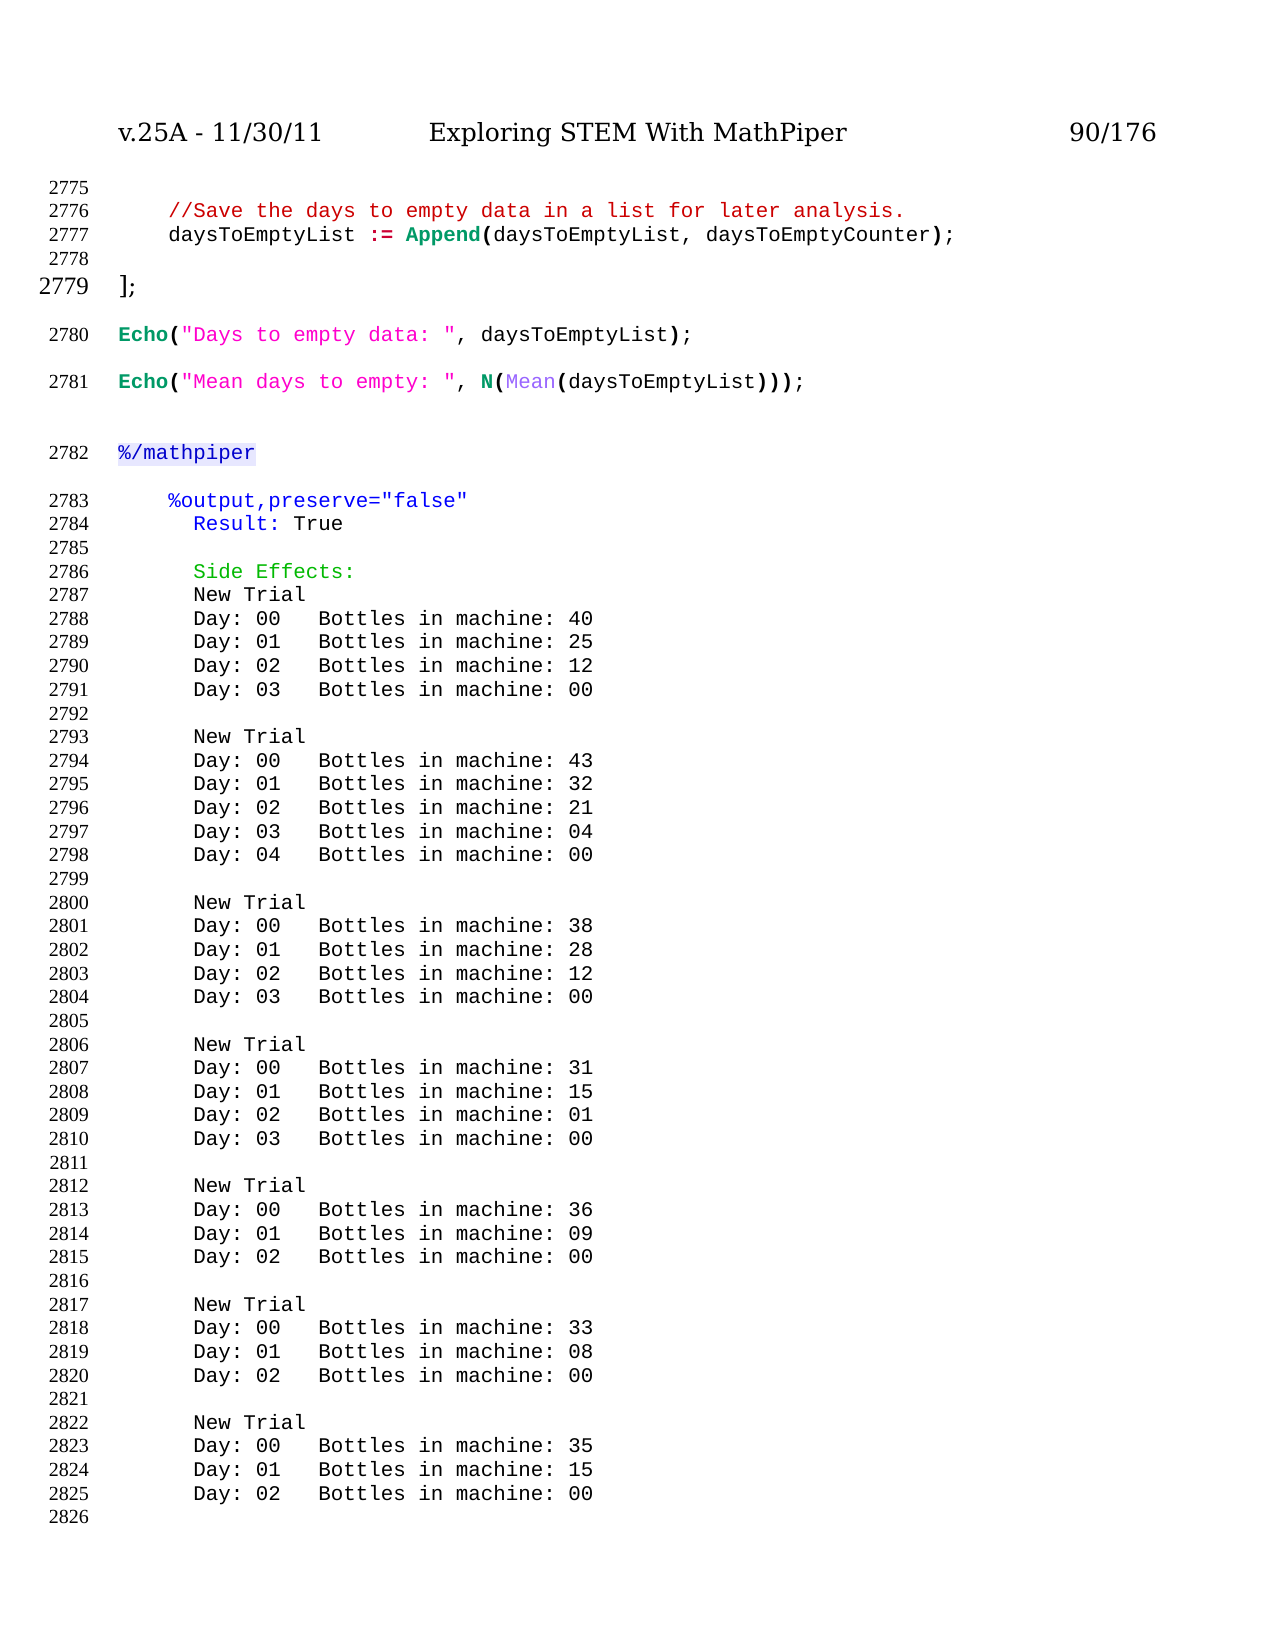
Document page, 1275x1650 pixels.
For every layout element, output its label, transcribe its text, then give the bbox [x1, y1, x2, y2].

text Day: 00 Bottles in machine: 36 [118, 1199, 1157, 1223]
text %/mathpiper [118, 442, 1157, 466]
text New Trial [118, 1033, 1157, 1057]
text Day: 02 Bottles in machine: 12 [118, 963, 1157, 986]
text Day: 01 Bottles in machine: 15 [118, 1459, 1157, 1483]
text Day: 02 Bottles in machine: 21 [118, 797, 1157, 821]
text //Save the days to empty data in a list for later analysis. [118, 200, 1157, 224]
text Day: 00 Bottles in machine: 31 [118, 1057, 1157, 1081]
text Day: 01 Bottles in machine: 25 [118, 632, 1157, 655]
text Day: 00 Bottles in machine: 35 [118, 1436, 1157, 1459]
text Day: 03 Bottles in machine: 04 [118, 821, 1157, 844]
text Day: 02 Bottles in machine: 01 [118, 1104, 1157, 1128]
text Day: 02 Bottles in machine: 00 [118, 1483, 1157, 1506]
text Day: 01 Bottles in machine: 08 [118, 1341, 1157, 1364]
text New Trial [118, 1294, 1157, 1317]
text Day: 01 Bottles in machine: 15 [118, 1081, 1157, 1104]
text Day: 04 Bottles in machine: 00 [118, 844, 1157, 868]
text Day: 02 Bottles in machine: 12 [118, 655, 1157, 679]
text Day: 01 Bottles in machine: 28 [118, 939, 1157, 963]
text Day: 00 Bottles in machine: 33 [118, 1317, 1157, 1341]
text Day: 00 Bottles in machine: 38 [118, 915, 1157, 939]
text Side Effects: [118, 561, 1157, 584]
text Day: 01 Bottles in machine: 32 [118, 773, 1157, 797]
text New Trial [118, 1175, 1157, 1199]
text ]; [118, 271, 1157, 301]
text Day: 03 Bottles in machine: 00 [118, 679, 1157, 702]
text New Trial [118, 726, 1157, 750]
text Day: 02 Bottles in machine: 00 [118, 1364, 1157, 1388]
text Day: 02 Bottles in machine: 00 [118, 1246, 1157, 1270]
text Echo("Mean days to empty: ", N(Mean(daysToEmptyList))); [118, 371, 1157, 395]
text New Trial [118, 892, 1157, 915]
text daysToEmptyList := Append(daysToEmptyList, daysToEmptyCounter); [118, 224, 1157, 248]
text Day: 01 Bottles in machine: 09 [118, 1223, 1157, 1246]
text Day: 00 Bottles in machine: 40 [118, 608, 1157, 632]
text New Trial [118, 584, 1157, 608]
text Result: True [118, 513, 1157, 537]
text New Trial [118, 1412, 1157, 1436]
text Day: 00 Bottles in machine: 43 [118, 750, 1157, 773]
text %output,preserve="false" [118, 490, 1157, 513]
text Echo("Days to empty data: ", daysToEmptyList); [118, 324, 1157, 348]
text Day: 03 Bottles in machine: 00 [118, 1128, 1157, 1152]
text Day: 03 Bottles in machine: 00 [118, 986, 1157, 1010]
